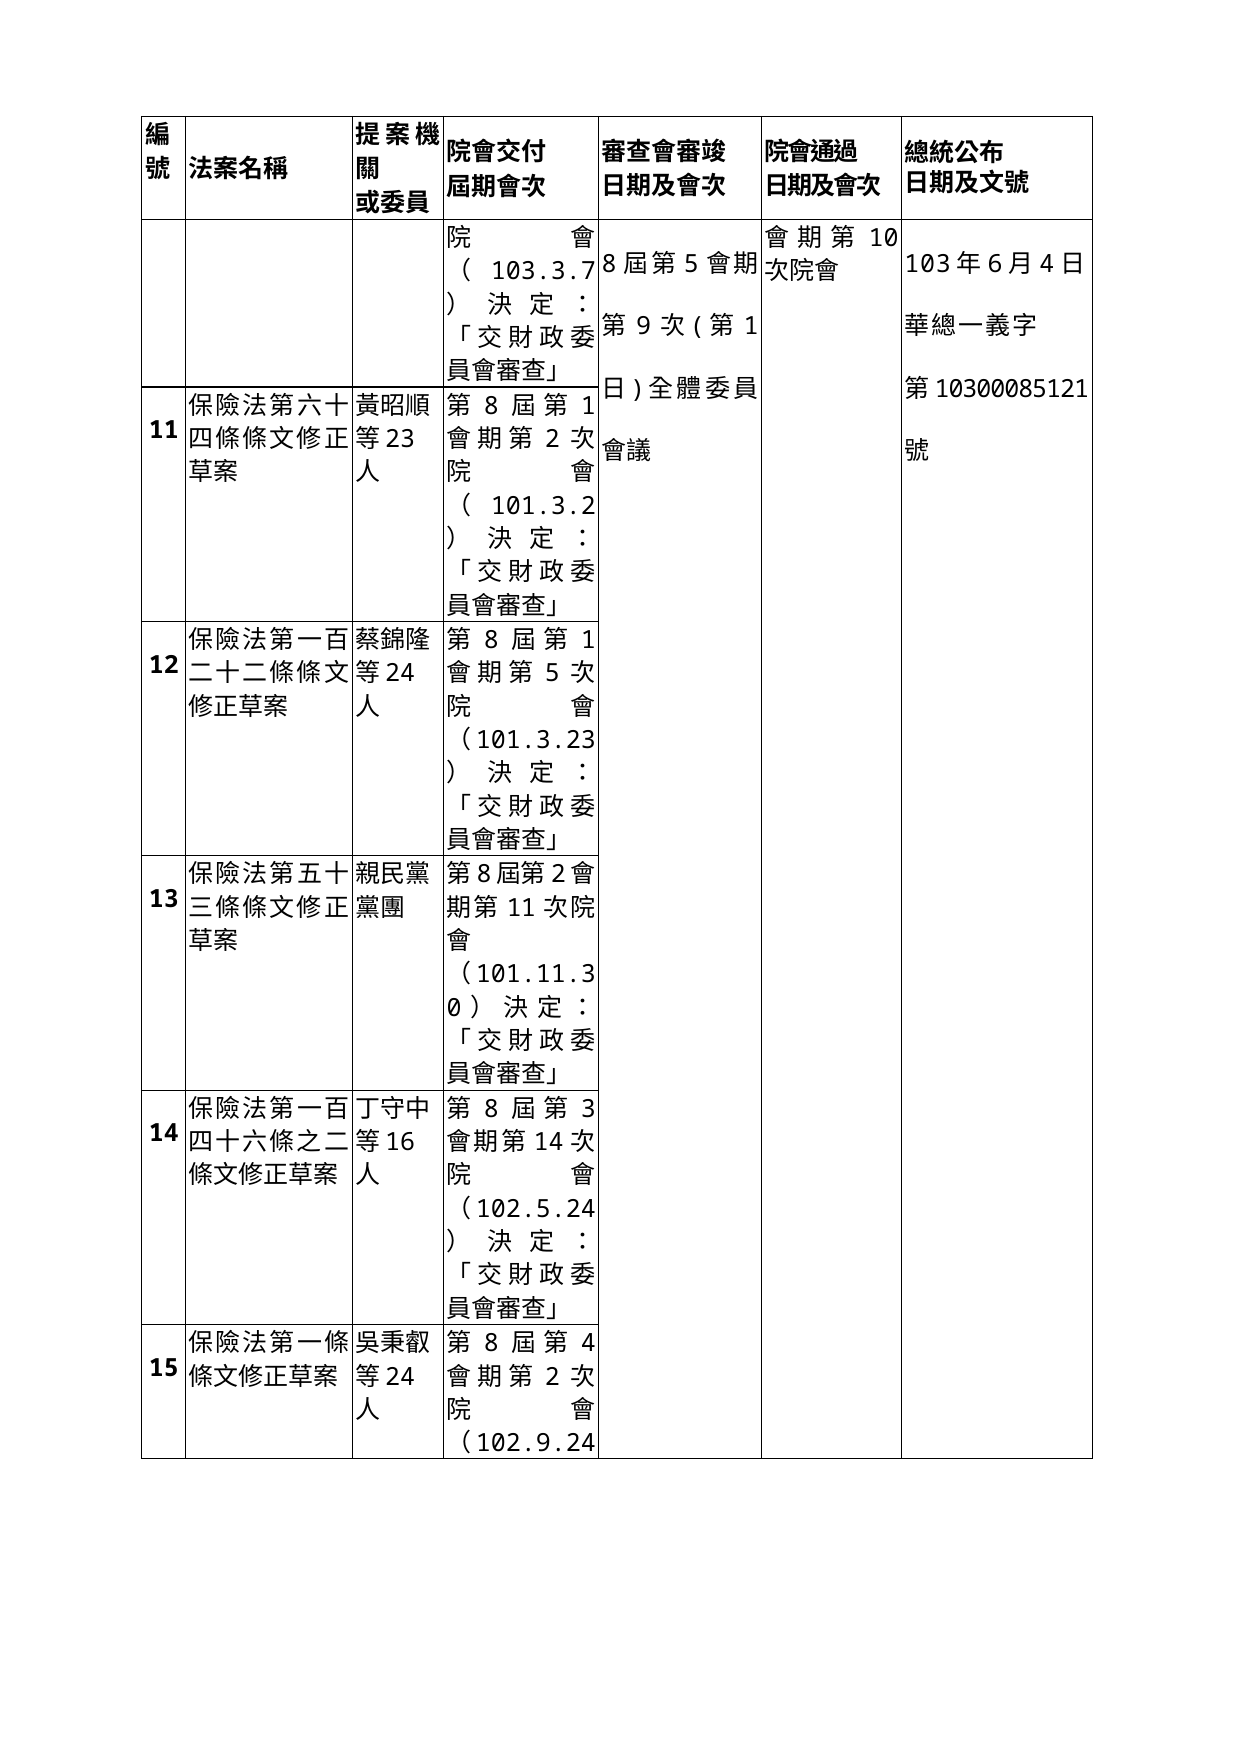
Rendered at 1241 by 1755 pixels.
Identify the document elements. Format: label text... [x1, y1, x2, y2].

table_cell 第8屆第1會期第5次院會（101.3.23）決定：「交財政委員會審查」 [444, 622, 598, 855]
table_cell 黃昭順等23人 [353, 388, 443, 621]
table_header 提案機關 或委員 [353, 117, 443, 219]
table_cell 親民黨黨團 [353, 856, 443, 1089]
table_cell 第8屆第1會期第2次院會（101.3.2）決定：「交財政委員會審查」 [444, 388, 598, 621]
table_cell 103年6月4日華總一義字 第10300085121號 [902, 220, 1092, 1458]
table_cell 吳秉叡等24人 [353, 1325, 443, 1458]
table_cell 保險法第一百二十二條條文修正草案 [186, 622, 352, 855]
table_header 院會通過 日期及會次 [762, 117, 901, 219]
table_cell 11 [142, 388, 185, 621]
table_cell 蔡錦隆等24人 [353, 622, 443, 855]
table_cell 保險法第五十三條條文修正草案 [186, 856, 352, 1089]
table_cell 保險法第一百四十六條之二條文修正草案 [186, 1091, 352, 1324]
table_cell 院會（103.3.7）決定：「交財政委員會審查」 [444, 220, 598, 386]
table_cell 丁守中等16人 [353, 1091, 443, 1324]
table_cell 12 [142, 622, 185, 855]
table_header 編號 [142, 117, 185, 219]
table_cell [186, 220, 352, 386]
table_header 院會交付 屆期會次 [444, 117, 598, 219]
table_header 總統公布 日期及文號 [902, 117, 1092, 219]
table_cell 會期第10次院會 [762, 220, 901, 1458]
table_cell [353, 220, 443, 386]
table_cell 第8屆第4會期第2次院會（102.9.24 [444, 1325, 598, 1458]
table_cell 第8屆第2會期第11次院會（101.11.30）決定：「交財政委員會審查」 [444, 856, 598, 1089]
table_cell 8屆第5會期第9次(第1日)全體委員會議 [599, 220, 761, 1458]
table_cell 14 [142, 1091, 185, 1324]
table_header 法案名稱 [186, 117, 352, 219]
table_cell 第8屆第3會期第14次院會（102.5.24）決定：「交財政委員會審查」 [444, 1091, 598, 1324]
table_header 審查會審竣 日期及會次 [599, 117, 761, 219]
table_cell 13 [142, 856, 185, 1089]
table_cell [142, 220, 185, 386]
table_cell 保險法第一條條文修正草案 [186, 1325, 352, 1458]
table_cell 保險法第六十四條條文修正草案 [186, 388, 352, 621]
table_cell 15 [142, 1325, 185, 1458]
